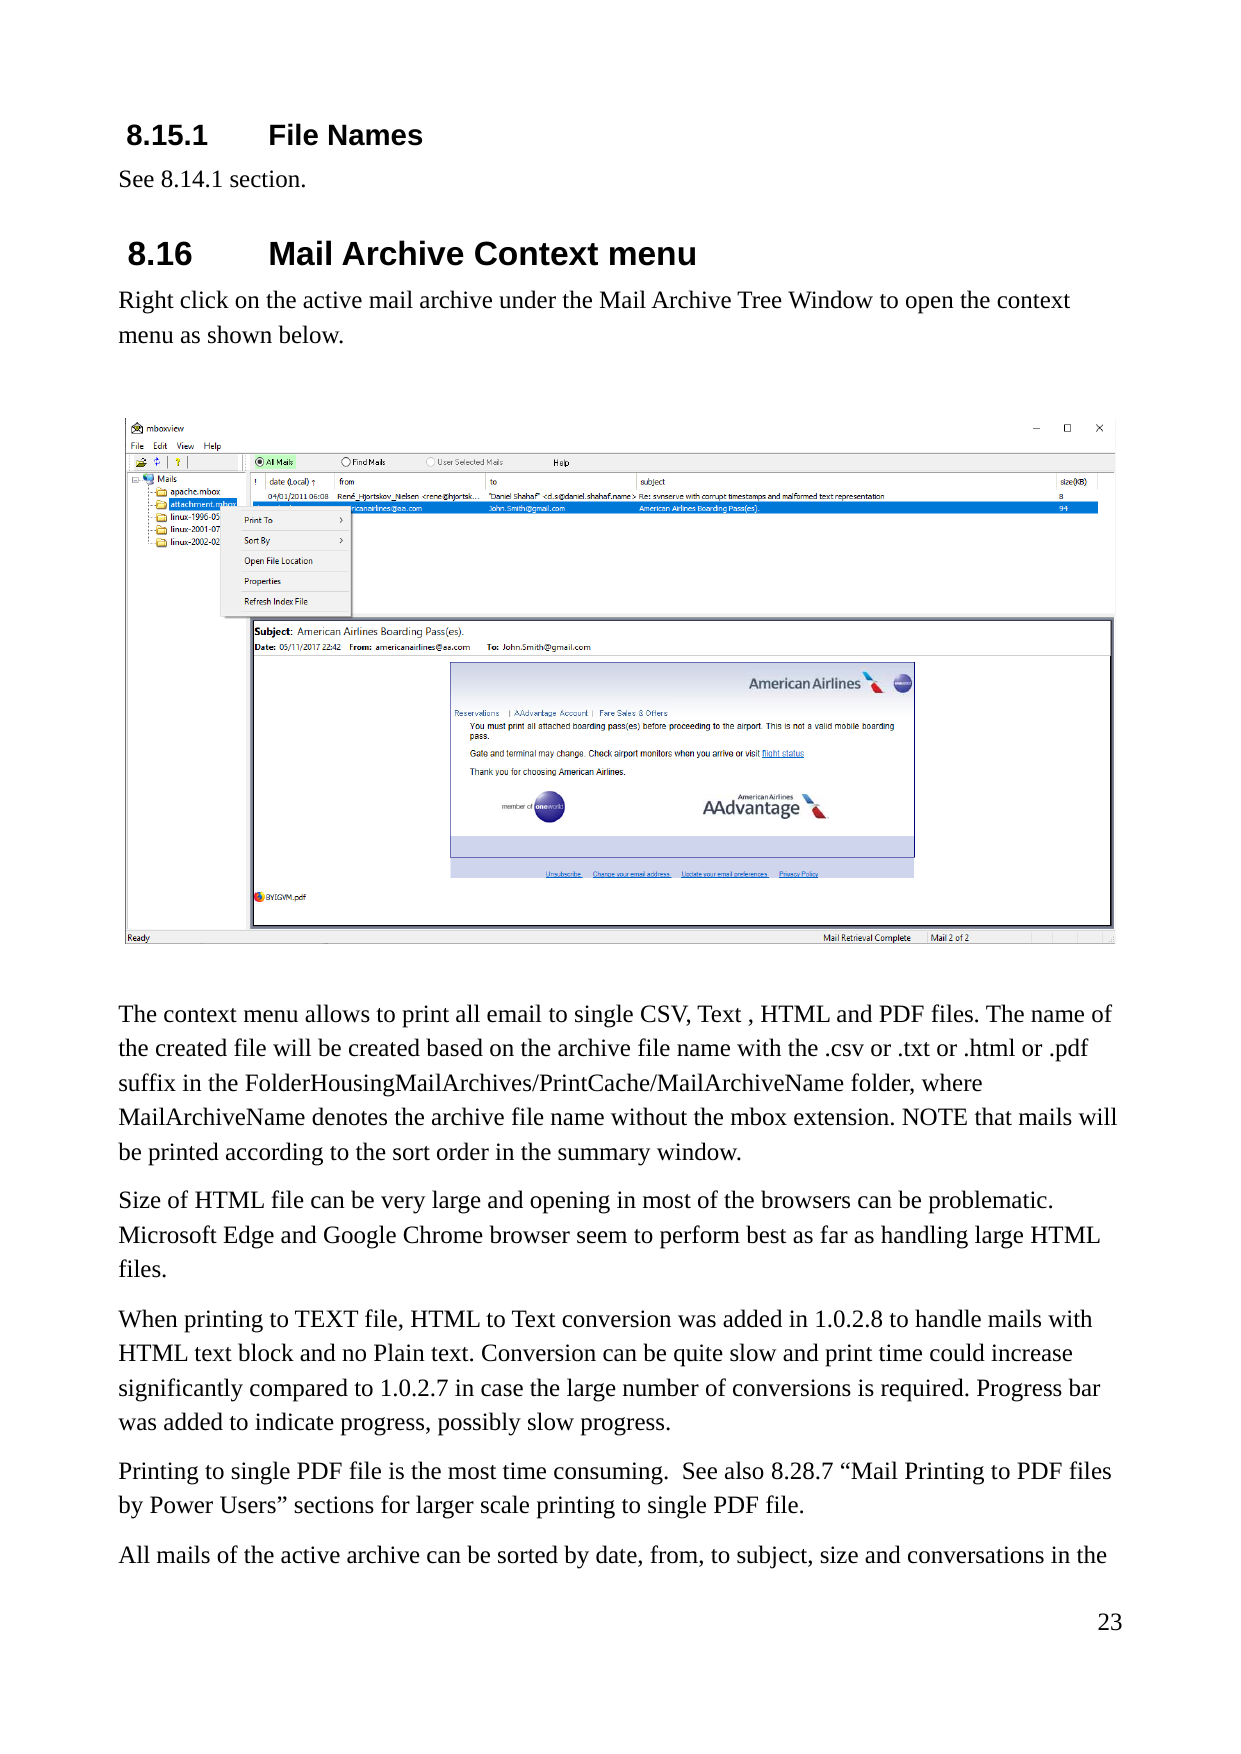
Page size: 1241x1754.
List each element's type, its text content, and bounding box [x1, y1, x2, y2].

text All mails of the active archive can be sorted by date, from, to subject, size and conversations in the [118, 1540, 1122, 1568]
text The context menu allows to print all email to single CSV, Text , HTML and PDF files. The name of the created file will be created based on the archive file name with the .csv or .txt or .html or .pdf suffix in the FolderHousingMailArchives/PrintCache/MailArchiveName folder, where MailArchiveName denotes the archive file name without the mbox extension. NOTE that mails will be printed according to the sort order in the summary window. [118, 999, 1122, 1165]
text Right click on the active mail archive under the Mail Archive Tree Window to open the context menu as shown below. [118, 285, 1122, 349]
text Size of HTML file can be very large and opening in most of the browsers can be problematic. Microsoft Edge and Google Chrome browser seem to perform best as far as handling large HTML files. [118, 1186, 1122, 1283]
text See 8.14.1 section. [118, 164, 1122, 193]
subtitle File Names [118, 118, 1122, 152]
subtitle Mail Archive Context menu [118, 234, 1122, 273]
picture [125, 418, 1116, 944]
text When printing to TEXT file, HTML to Text conversion was added in 1.0.2.8 to handle mails with HTML text block and no Plain text. Conversion can be quite slow and print time could increase significantly compared to 1.0.2.7 in case the large number of conversions is required. Progress bar was added to indicate progress, possibly slow progress. [118, 1304, 1122, 1436]
text Printing to single PDF file is the most time consuming. See also 8.28.7 “Mail Printing to PDF files by Power Users” sections for larger scale printing to single PDF file. [118, 1456, 1122, 1519]
